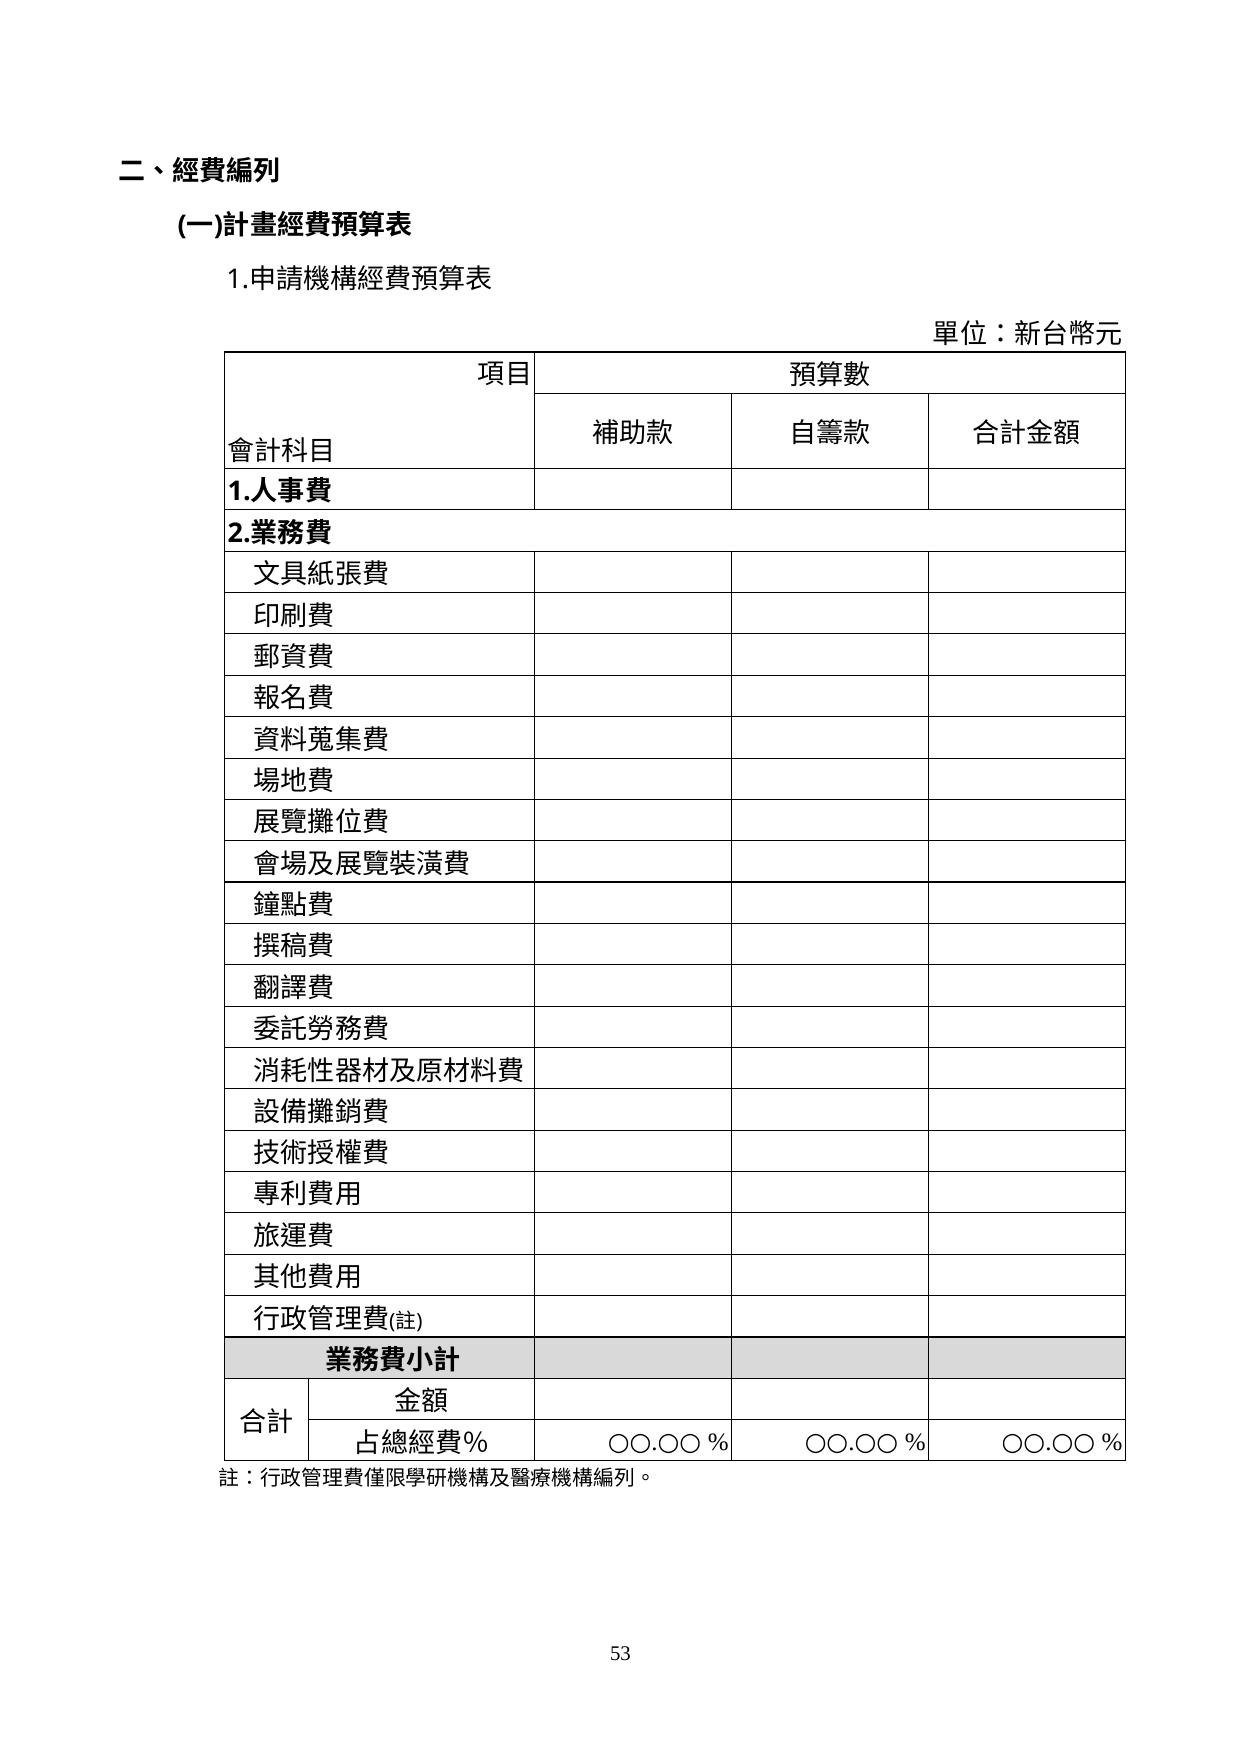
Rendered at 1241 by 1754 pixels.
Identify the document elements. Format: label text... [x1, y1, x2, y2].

table_cell [929, 1296, 1125, 1336]
table_cell 消耗性器材及原材料費 [225, 1048, 534, 1088]
subtitle (一)計畫經費預算表 [118, 201, 1122, 243]
table_cell [732, 1255, 928, 1295]
table_cell [929, 883, 1125, 923]
table_cell [535, 1007, 731, 1047]
table_header 項目 會計科目 [225, 353, 534, 468]
table_cell [732, 1048, 928, 1088]
table_cell [535, 1255, 731, 1295]
table_cell 行政管理費(註) [225, 1296, 534, 1336]
table_cell [535, 1172, 731, 1212]
table_cell [732, 469, 928, 509]
table_cell [732, 593, 928, 633]
table_cell 委託勞務費 [225, 1007, 534, 1047]
table_cell [535, 1296, 731, 1336]
table_cell [535, 634, 731, 675]
table_cell [732, 841, 928, 881]
table_cell [535, 717, 731, 757]
table_cell 金額 [309, 1379, 534, 1419]
table_cell [929, 1048, 1125, 1088]
table_cell 專利費用 [225, 1172, 534, 1212]
text 單位：新台幣元 [148, 310, 1122, 351]
table_cell [929, 676, 1125, 716]
table_cell 自籌款 [732, 394, 928, 468]
table_cell [929, 841, 1125, 881]
table_cell 合計金額 [929, 394, 1125, 468]
table_cell [535, 1048, 731, 1088]
table_cell [535, 1089, 731, 1129]
table_cell [929, 759, 1125, 799]
table_cell [732, 1379, 928, 1419]
table_cell [732, 1007, 928, 1047]
table_cell [929, 1131, 1125, 1171]
table_cell [929, 1379, 1125, 1419]
table_cell [732, 800, 928, 840]
table_cell 1.人事費 [225, 469, 534, 509]
text 註：行政管理費僅限學研機構及醫療機構編列。 [218, 1461, 1122, 1492]
table_cell [535, 841, 731, 881]
table_cell ○○.○○ % [929, 1420, 1125, 1460]
table_cell [732, 717, 928, 757]
table_cell [929, 1089, 1125, 1129]
table_cell [929, 634, 1125, 675]
table_cell 資料蒐集費 [225, 717, 534, 757]
table_cell [535, 800, 731, 840]
table_cell 設備攤銷費 [225, 1089, 534, 1129]
table_cell [535, 883, 731, 923]
table_cell [732, 1172, 928, 1212]
table_cell [535, 759, 731, 799]
table_cell [732, 883, 928, 923]
table_cell 展覽攤位費 [225, 800, 534, 840]
table_cell [535, 1338, 731, 1378]
table_cell 鐘點費 [225, 883, 534, 923]
table_cell 其他費用 [225, 1255, 534, 1295]
table_cell [732, 1296, 928, 1336]
table_cell [929, 800, 1125, 840]
table_cell [732, 1338, 928, 1378]
table_cell 印刷費 [225, 593, 534, 633]
table_cell [929, 924, 1125, 964]
table_cell [929, 965, 1125, 1006]
table_cell [732, 634, 928, 675]
table_cell [535, 1131, 731, 1171]
table_cell 翻譯費 [225, 965, 534, 1006]
table_cell [929, 1007, 1125, 1047]
table_cell [929, 1213, 1125, 1254]
table_cell [732, 1089, 928, 1129]
subtitle 二、經費編列 [118, 147, 1122, 189]
table_cell 報名費 [225, 676, 534, 716]
table_cell [535, 1213, 731, 1254]
table_cell [732, 965, 928, 1006]
table_cell [535, 924, 731, 964]
table_cell [732, 1213, 928, 1254]
table_cell [929, 552, 1125, 592]
table_cell [732, 676, 928, 716]
text 1.申請機構經費預算表 [118, 256, 1122, 297]
table_cell [929, 717, 1125, 757]
table_cell 業務費小計 [225, 1338, 534, 1378]
table_cell ○○.○○ % [732, 1420, 928, 1460]
table_cell 技術授權費 [225, 1131, 534, 1171]
table_cell 郵資費 [225, 634, 534, 675]
table_cell 占總經費％ [309, 1420, 534, 1460]
table_cell [732, 924, 928, 964]
table_cell [929, 469, 1125, 509]
table_cell 合計 [225, 1379, 308, 1460]
table_cell 補助款 [535, 394, 731, 468]
table_cell [929, 1338, 1125, 1378]
table_header 預算數 [535, 353, 1125, 393]
table_cell 文具紙張費 [225, 552, 534, 592]
table_cell ○○.○○ % [535, 1420, 731, 1460]
table_cell [929, 1255, 1125, 1295]
table_cell [732, 759, 928, 799]
table_cell [535, 676, 731, 716]
table_cell 場地費 [225, 759, 534, 799]
table_cell 撰稿費 [225, 924, 534, 964]
table_cell [929, 593, 1125, 633]
table_cell 旅運費 [225, 1213, 534, 1254]
table_cell [535, 593, 731, 633]
table_cell [929, 1172, 1125, 1212]
table_cell [535, 965, 731, 1006]
table_cell 2.業務費 [225, 510, 1125, 551]
table_cell [732, 552, 928, 592]
table_cell [535, 469, 731, 509]
table_cell [535, 1379, 731, 1419]
table_cell [732, 1131, 928, 1171]
table_cell 會場及展覽裝潢費 [225, 841, 534, 881]
table_cell [535, 552, 731, 592]
